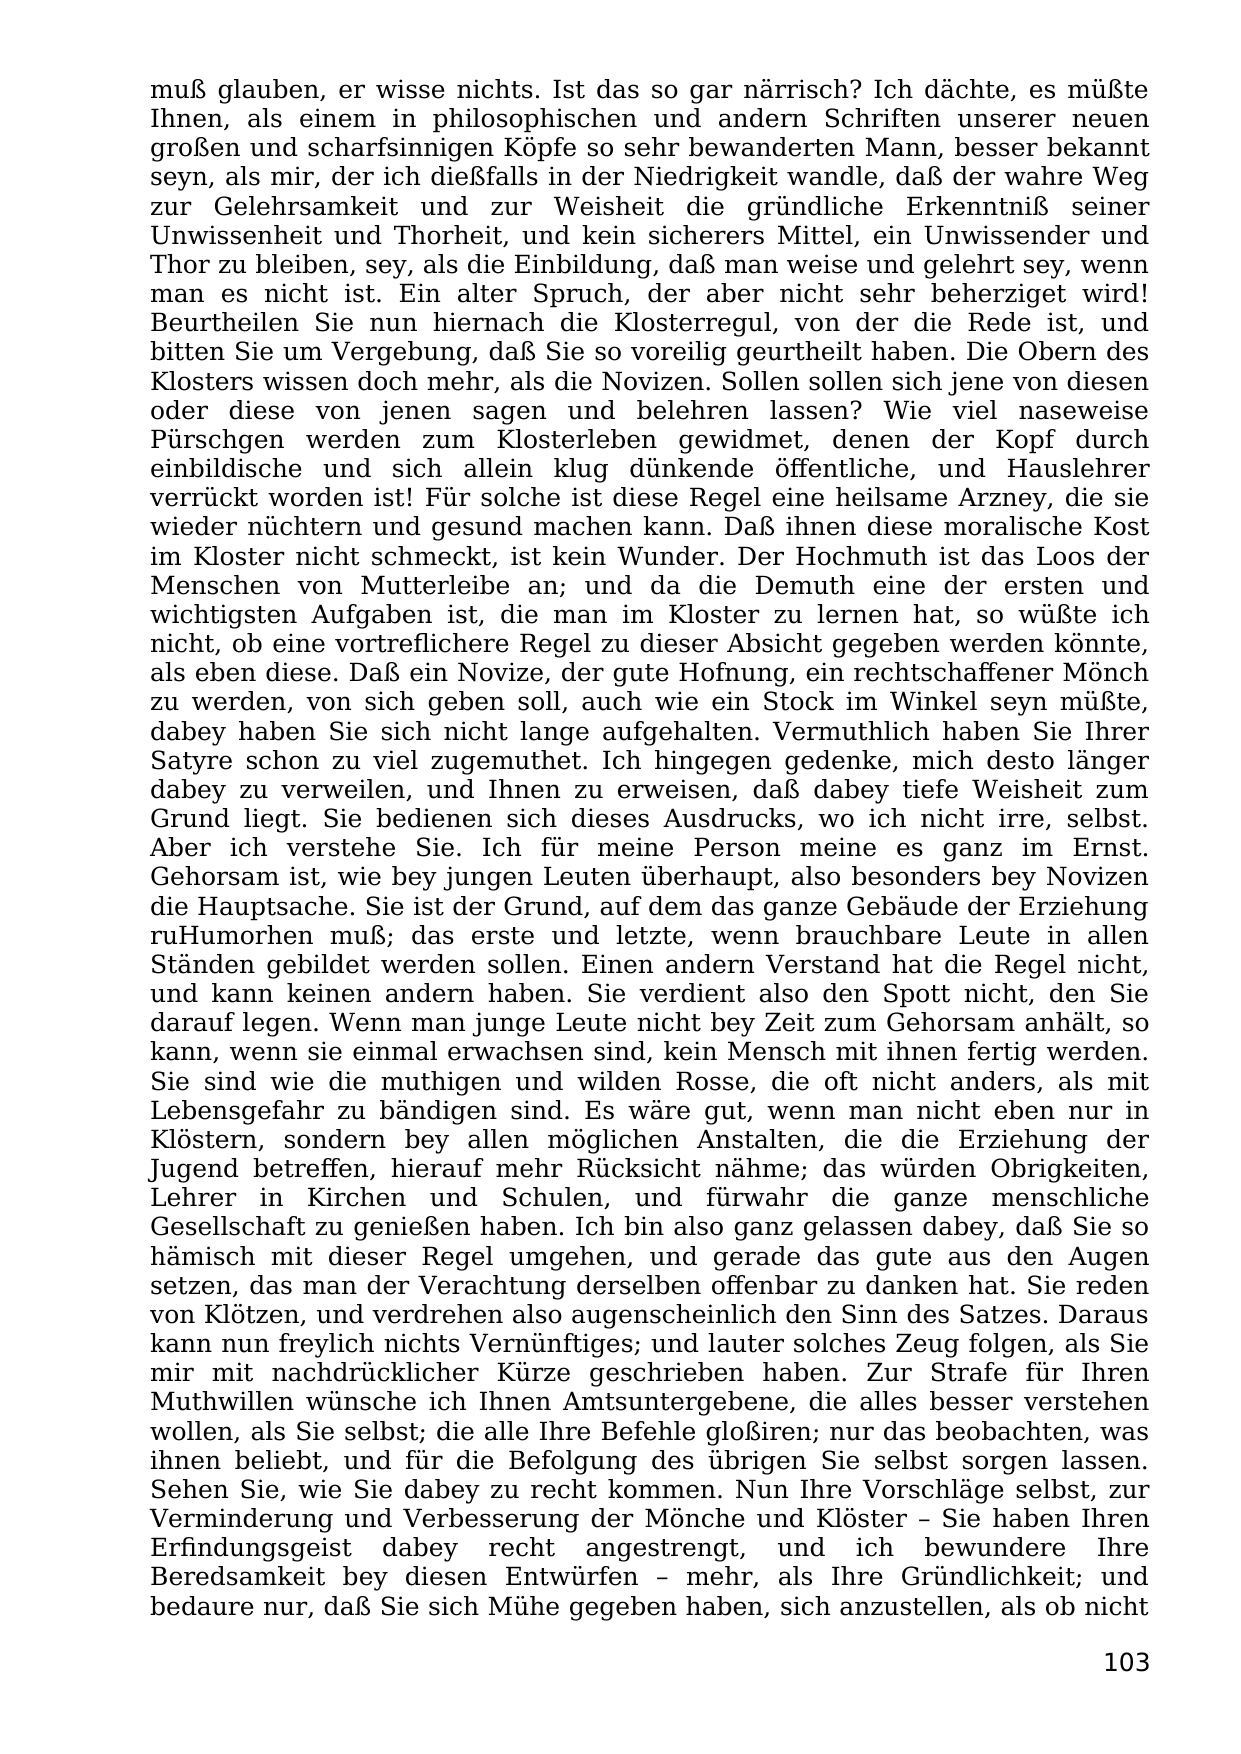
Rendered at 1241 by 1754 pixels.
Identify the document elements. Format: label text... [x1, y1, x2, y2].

text muß glauben, er wisse nichts. Ist das so gar närrisch? Ich dächte, es müßte Ihnen, als einem in philosophischen und andern Schriften unserer neuen großen und scharfsinnigen Köpfe so sehr bewanderten Mann, besser bekannt seyn, als mir, der ich dießfalls in der Niedrigkeit wandle, daß der wahre Weg zur Gelehrsamkeit und zur Weisheit die gründliche Erkenntniß seiner Unwissenheit und Thorheit, und kein sicherers Mittel, ein Unwissender und Thor zu bleiben, sey, als die Einbildung, daß man weise und gelehrt sey, wenn man es nicht ist. Ein alter Spruch, der aber nicht sehr beherziget wird! Beurtheilen Sie nun hiernach die Klosterregul, von der die Rede ist, und bitten Sie um Vergebung, daß Sie so voreilig geurtheilt haben. Die Obern des Klosters wissen doch mehr, als die Novizen. Sollen sollen sich jene von diesen oder diese von jenen sagen und belehren lassen? Wie viel naseweise Pürschgen werden zum Klosterleben gewidmet, denen der Kopf durch einbildische und sich allein klug dünkende öffentliche, und Hauslehrer verrückt worden ist! Für solche ist diese Regel eine heilsame Arzney, die sie wieder nüchtern und gesund machen kann. Daß ihnen diese moralische Kost im Kloster nicht schmeckt, ist kein Wunder. Der Hochmuth ist das Loos der Menschen von Mutterleibe an; und da die Demuth eine der ersten und wichtigsten Aufgaben ist, die man im Kloster zu lernen hat, so wüßte ich nicht, ob eine vortreflichere Regel zu dieser Absicht gegeben werden könnte, als eben diese. Daß ein Novize, der gute Hofnung, ein rechtschaffener Mönch zu werden, von sich geben soll, auch wie ein Stock im Winkel seyn müßte, dabey haben Sie sich nicht lange aufgehalten. Vermuthlich haben Sie Ihrer Satyre schon zu viel zugemuthet. Ich hingegen gedenke, mich desto länger dabey zu verweilen, und Ihnen zu erweisen, daß dabey tiefe Weisheit zum Grund liegt. Sie bedienen sich dieses Ausdrucks, wo ich nicht irre, selbst. Aber ich verstehe Sie. Ich für meine Person meine es ganz im Ernst. Gehorsam ist, wie bey jungen Leuten überhaupt, also besonders bey Novizen die Hauptsache. Sie ist der Grund, auf dem das ganze Gebäude der Erziehung ruHumorhen muß; das erste und letzte, wenn brauchbare Leute in allen Ständen gebildet werden sollen. Einen andern Verstand hat die Regel nicht, und kann keinen andern haben. Sie verdient also den Spott nicht, den Sie darauf legen. Wenn man junge Leute nicht bey Zeit zum Gehorsam anhält, so kann, wenn sie einmal erwachsen sind, kein Mensch mit ihnen fertig werden. Sie sind wie die muthigen und wilden Rosse, die oft nicht anders, als mit Lebensgefahr zu bändigen sind. Es wäre gut, wenn man nicht eben nur in Klöstern, sondern bey allen möglichen Anstalten, die die Erziehung der Jugend betreffen, hierauf mehr Rücksicht nähme; das würden Obrigkeiten, Lehrer in Kirchen und Schulen, und fürwahr die ganze menschliche Gesellschaft zu genießen haben. Ich bin also ganz gelassen dabey, daß Sie so hämisch mit dieser Regel umgehen, und gerade das gute aus den Augen setzen, das man der Verachtung derselben offenbar zu danken hat. Sie reden von Klötzen, und verdrehen also augenscheinlich den Sinn des Satzes. Daraus kann nun freylich nichts Vernünftiges; und lauter solches Zeug folgen, als Sie mir mit nachdrücklicher Kürze geschrieben haben. Zur Strafe für Ihren Muthwillen wünsche ich Ihnen Amtsuntergebene, die alles besser verstehen wollen, als Sie selbst; die alle Ihre Befehle gloßiren; nur das beobachten, was ihnen beliebt, und für die Befolgung des übrigen Sie selbst sorgen lassen. Sehen Sie, wie Sie dabey zu recht kommen. Nun Ihre Vorschläge selbst, zur Verminderung und Verbesserung der Mönche und Klöster – Sie haben Ihren Erfindungsgeist dabey recht angestrengt, und ich bewundere Ihre Beredsamkeit bey diesen Entwürfen – mehr, als Ihre Gründlichkeit; und bedaure nur, daß Sie sich Mühe gegeben haben, sich anzustellen, als ob nicht [150, 75, 1151, 1621]
